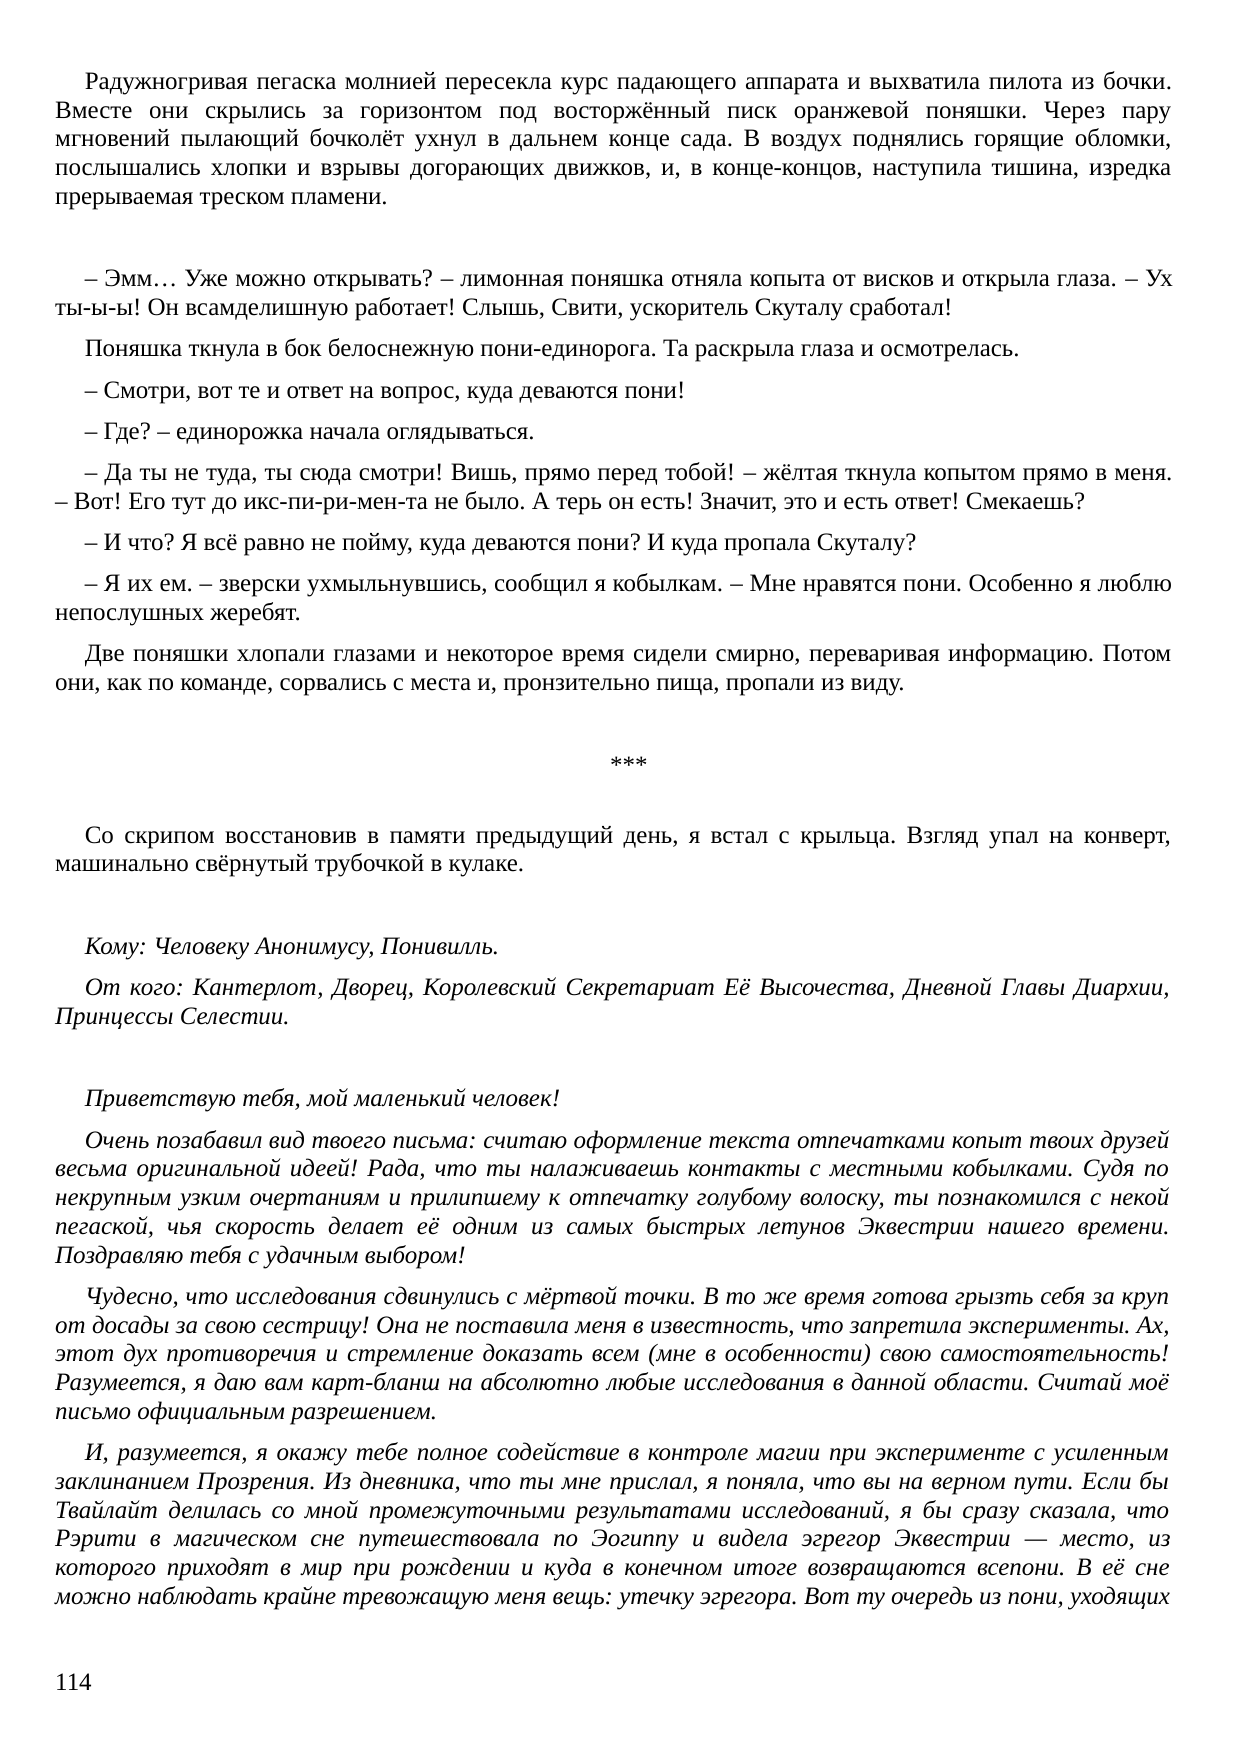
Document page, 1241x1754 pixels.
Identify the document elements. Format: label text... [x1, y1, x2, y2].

text – Я их ем. – зверски ухмыльнувшись, сообщил я кобылкам. – Мне нравятся пони. Особенно я люблю непослушных жеребят. [55, 568, 1173, 626]
text Кому: Человеку Анонимусу, Понивилль. [55, 931, 1173, 960]
text – Смотри, вот те и ответ на вопрос, куда деваются пони! [55, 375, 1173, 403]
text – Эмм… Уже можно открывать? – лимонная поняшка отняла копыта от висков и открыла глаза. – Ух ты-ы-ы! Он всамделишную работает! Слышь, Свити, ускоритель Скуталу сработал! [55, 263, 1173, 321]
text Две поняшки хлопали глазами и некоторое время сидели смирно, переваривая информацию. Потом они, как по команде, сорвались с места и, пронзительно пища, пропали из виду. [55, 638, 1173, 696]
text – И что? Я всё равно не пойму, куда деваются пони? И куда пропала Скуталу? [55, 527, 1173, 556]
text Радужногривая пегаска молнией пересекла курс падающего аппарата и выхватила пилота из бочки. Вместе они скрылись за горизонтом под восторжённый писк оранжевой поняшки. Через пару мгновений пылающий бочколёт ухнул в дальнем конце сада. В воздух поднялись горящие обломки, послышались хлопки и взрывы догорающих движков, и, в конце-концов, наступила тишина, изредка прерываемая треском пламени. [55, 66, 1173, 210]
text Приветствую тебя, мой маленький человек! [55, 1083, 1173, 1112]
text Поняшка ткнула в бок белоснежную пони-единорога. Та раскрыла глаза и осмотрелась. [55, 333, 1173, 362]
text Очень позабавил вид твоего письма: считаю оформление текста отпечатками копыт твоих друзей весьма оригинальной идеей! Рада, что ты налаживаешь контакты с местными кобылками. Судя по некрупным узким очертаниям и прилипшему к отпечатку голубому волоску, ты познакомился с некой пегаской, чья скорость делает её одним из самых быстрых летунов Эквестрии нашего времени. Поздравляю тебя с удачным выбором! [55, 1125, 1173, 1268]
text Со скрипом восстановив в памяти предыдущий день, я встал с крыльца. Взгляд упал на конверт, машинально свёрнутый трубочкой в кулаке. [55, 820, 1173, 877]
text И, разумеется, я окажу тебе полное содействие в контроле магии при эксперименте с усиленным заклинанием Прозрения. Из дневника, что ты мне прислал, я поняла, что вы на верном пути. Если бы Твайлайт делилась со мной промежуточными результатами исследований, я бы сразу сказала, что Рэрити в магическом сне путешествовала по Эогиппу и видела эгрегор Эквестрии — место, из которого приходят в мир при рождении и куда в конечном итоге возвращаются всепони. В её сне можно наблюдать крайне тревожащую меня вещь: утечку эгрегора. Вот ту очередь из пони, уходящих [55, 1437, 1173, 1610]
text – Где? – единорожка начала оглядываться. [55, 416, 1173, 445]
text – Да ты не туда, ты сюда смотри! Вишь, прямо перед тобой! – жёлтая ткнула копытом прямо в меня. – Вот! Его тут до икс-пи-ри-мен-та не было. А терь он есть! Значит, это и есть ответ! Смекаешь? [55, 457, 1173, 515]
text *** [55, 750, 1173, 807]
text Чудесно, что исследования сдвинулись с мёртвой точки. В то же время готова грызть себя за круп от досады за свою сестрицу! Она не поставила меня в известность, что запретила эксперименты. Ах, этот дух противоречия и стремление доказать всем (мне в особенности) свою самостоятельность! Разумеется, я даю вам карт-бланш на абсолютно любые исследования в данной области. Считай моё письмо официальным разрешением. [55, 1281, 1173, 1425]
text От кого: Кантерлот, Дворец, Королевский Секретариат Её Высочества, Дневной Главы Диархии, Принцессы Селестии. [55, 972, 1173, 1030]
